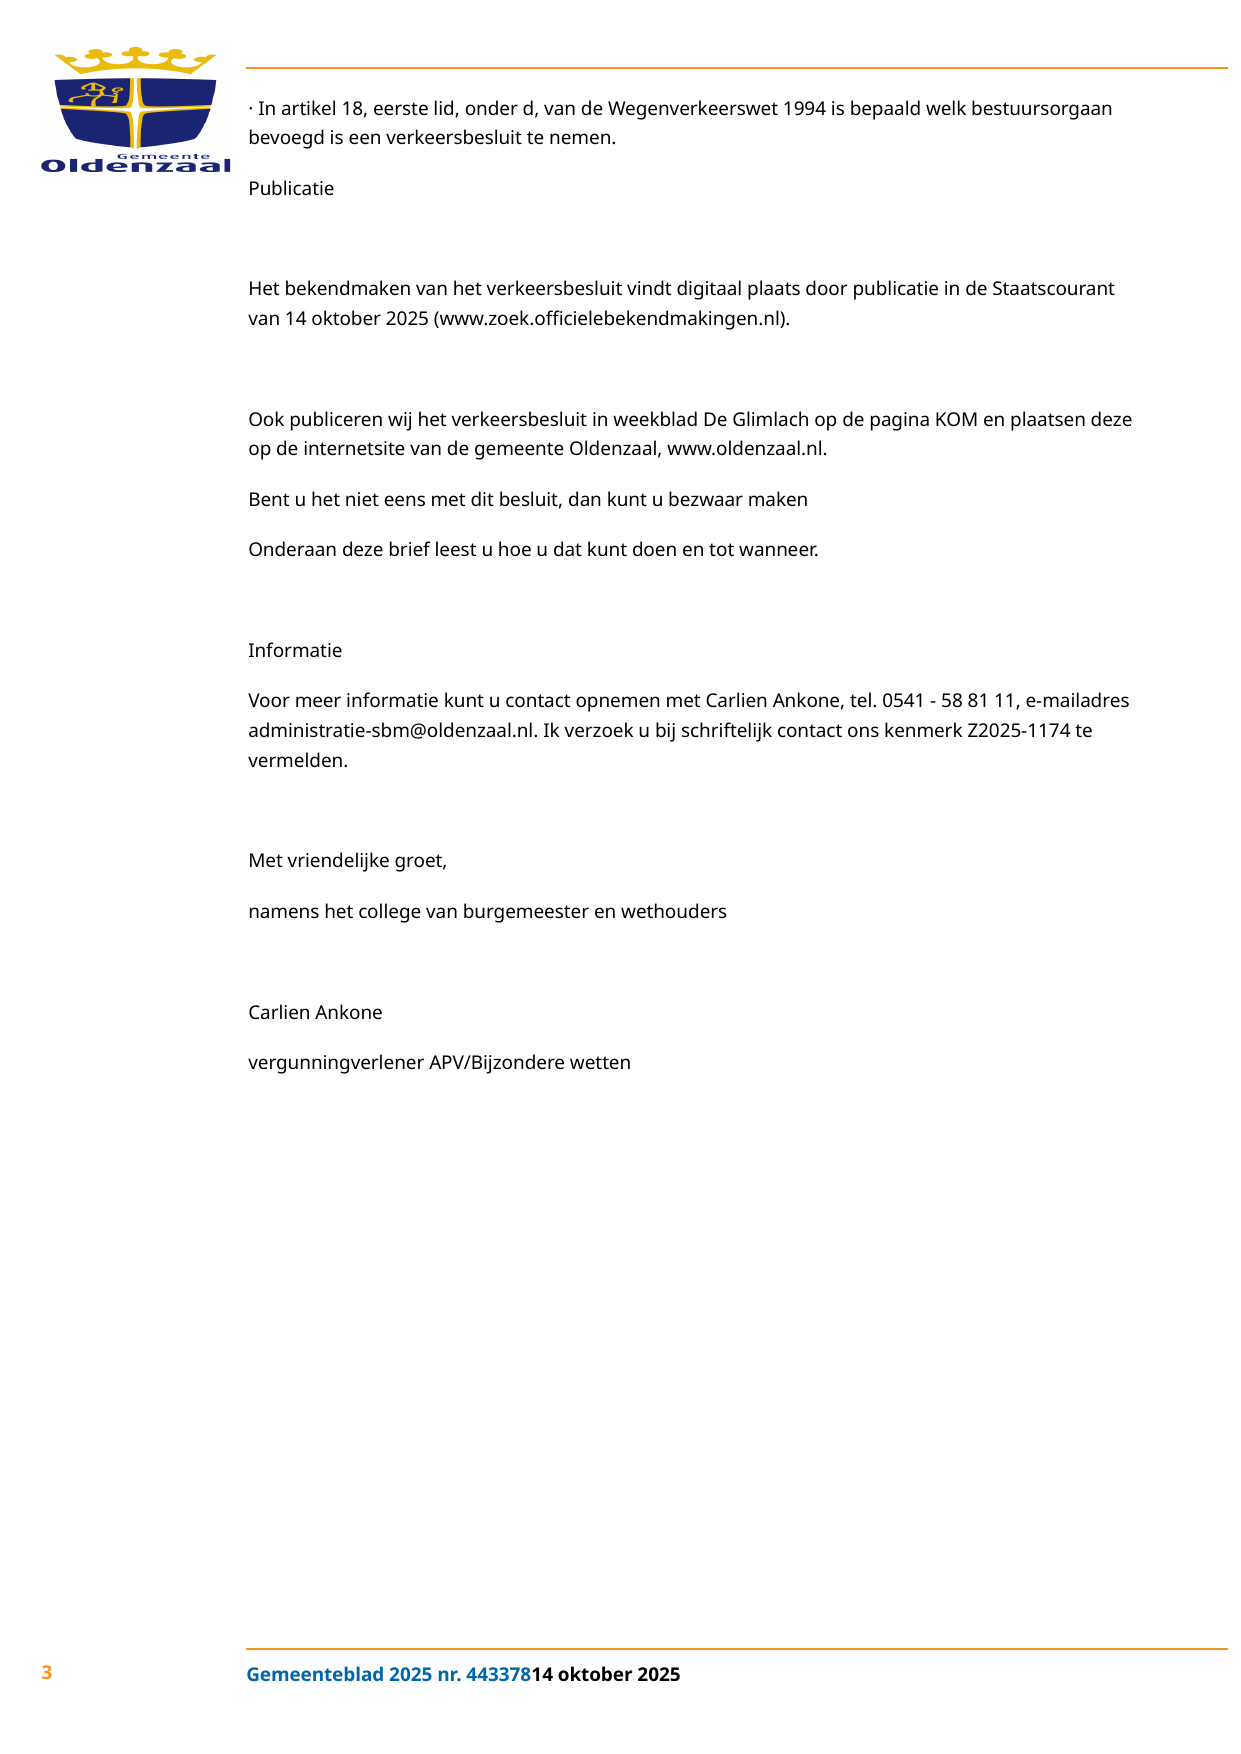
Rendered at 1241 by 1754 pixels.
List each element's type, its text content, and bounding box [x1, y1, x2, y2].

text Publicatie [248, 175, 1152, 201]
text Met vriendelijke groet, [248, 848, 1152, 873]
text Het bekendmaken van het verkeersbesluit vindt digitaal plaats door publicatie in de Staatscourant van 14 oktober 2025 (www.zoek.officielebekendmakingen.nl). [248, 276, 1152, 331]
text Onderaan deze brief leest u hoe u dat kunt doen en tot wanneer. [248, 536, 1152, 562]
text Carlien Ankone [248, 999, 1152, 1025]
text Bent u het niet eens met dit besluit, dan kunt u bezwaar maken [248, 486, 1152, 512]
text vergunningverlener APV/Bijzondere wetten [248, 1049, 1152, 1075]
text Voor meer informatie kunt u contact opnemen met Carlien Ankone, tel. 0541 - 58 81 11, e-mailadres administratie-sbm@oldenzaal.nl. Ik verzoek u bij schriftelijk contact ons kenmerk Z2025-1174 te vermelden. [248, 688, 1152, 773]
picture [41, 47, 231, 172]
text Informatie [248, 637, 1152, 663]
text namens het college van burgemeester en wethouders [248, 898, 1152, 924]
text Ook publiceren wij het verkeersbesluit in weekblad De Glimlach op de pagina KOM en plaatsen deze op de internetsite van de gemeente Oldenzaal, www.oldenzaal.nl. [248, 406, 1152, 461]
text · In artikel 18, eerste lid, onder d, van de Wegenverkeerswet 1994 is bepaald welk bestuursorgaan bevoegd is een verkeersbesluit te nemen. [248, 95, 1152, 150]
